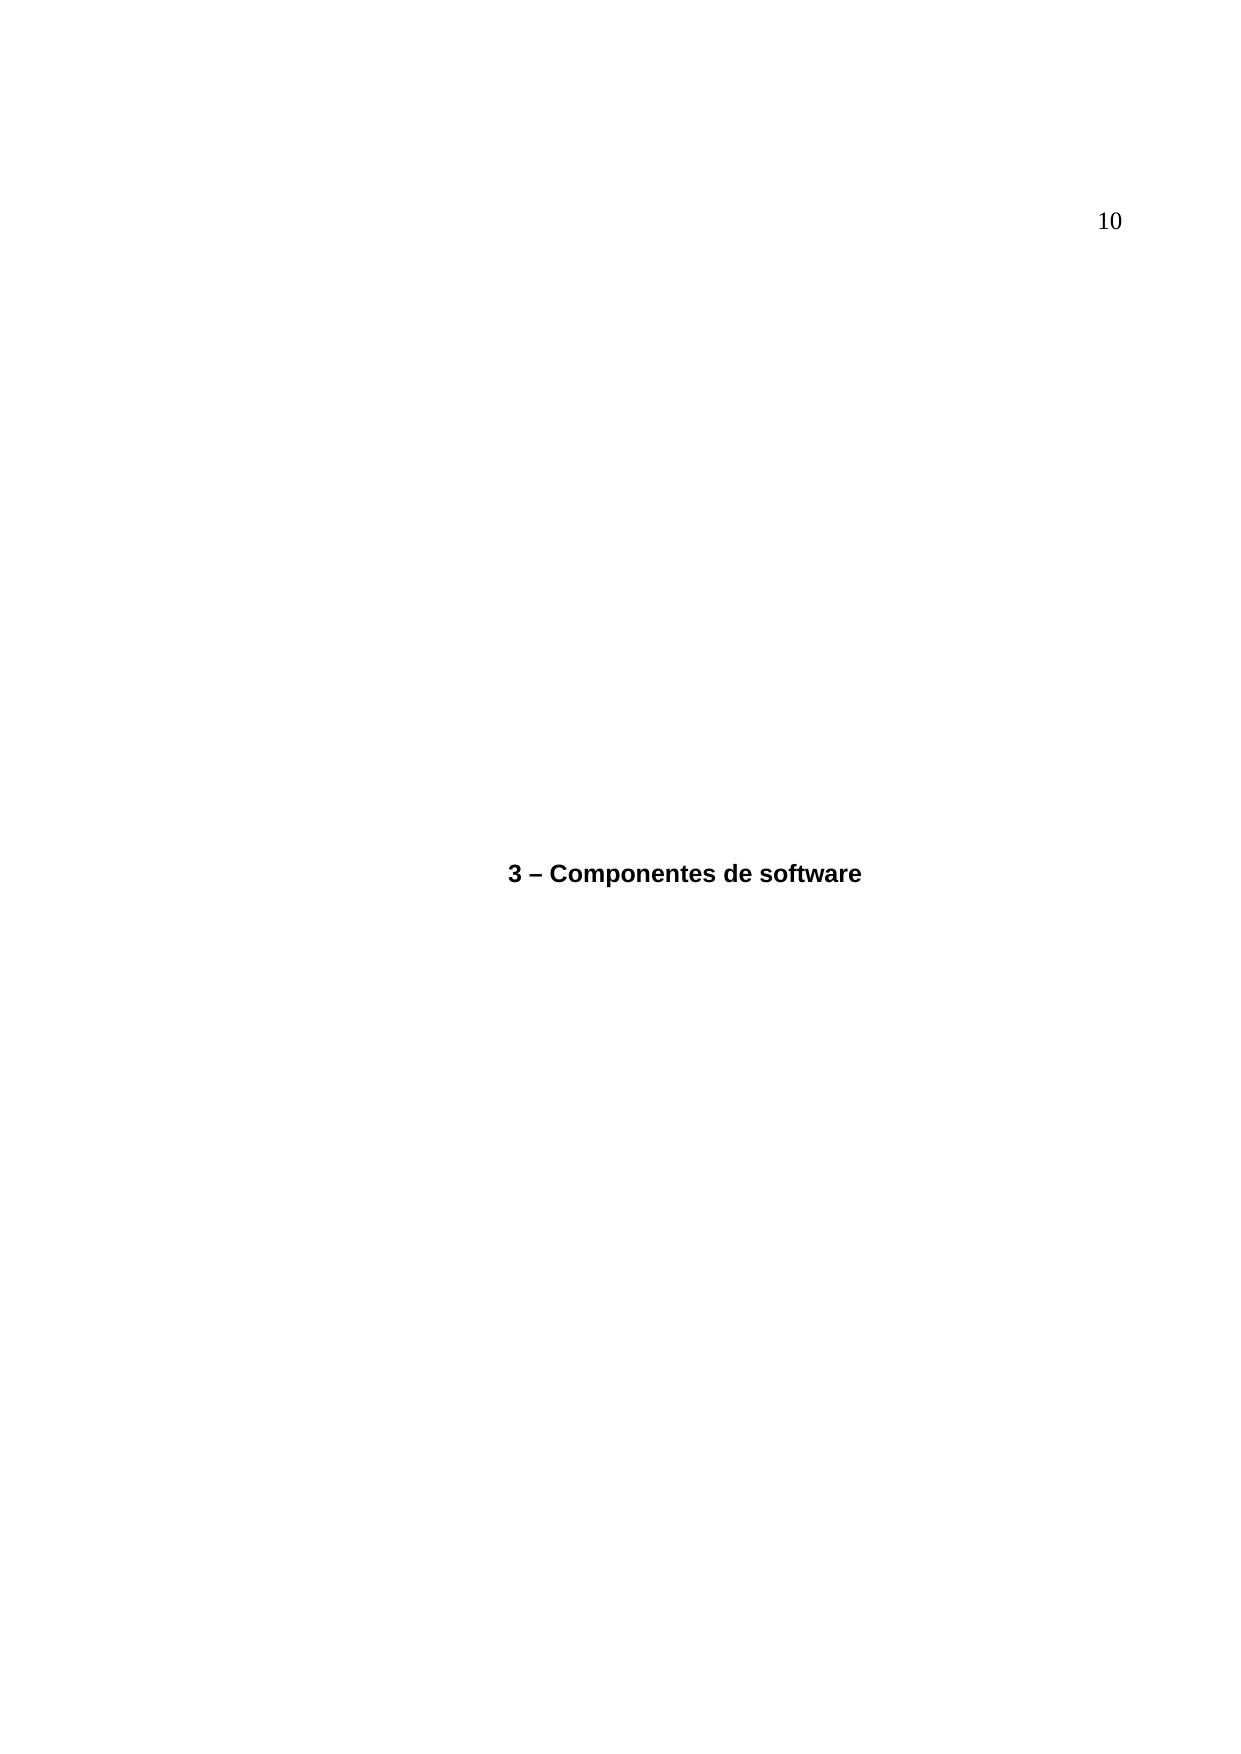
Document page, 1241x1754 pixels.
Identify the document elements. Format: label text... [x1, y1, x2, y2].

subtitle 3 – Componentes de software [177, 859, 1122, 887]
